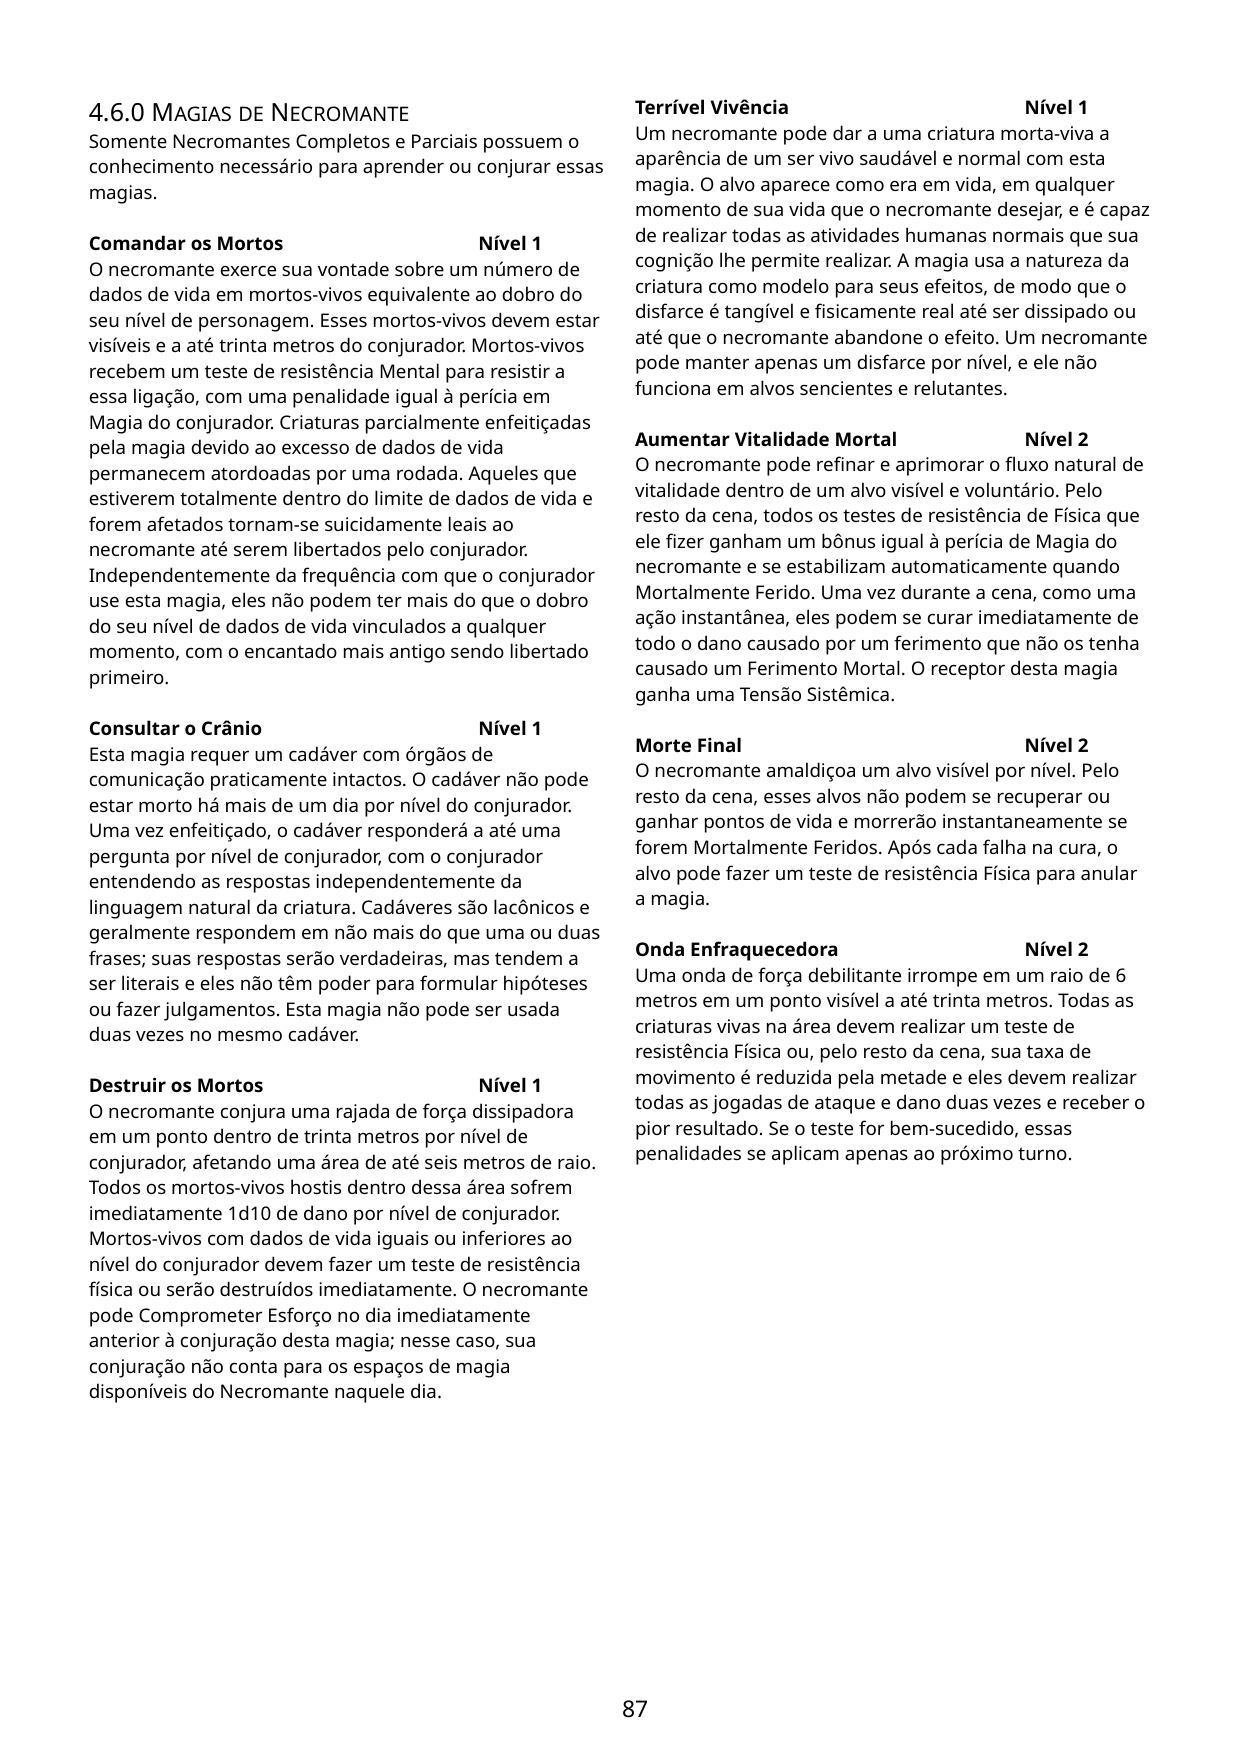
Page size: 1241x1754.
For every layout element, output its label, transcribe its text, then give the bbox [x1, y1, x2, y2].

table_cell O necromante exerce sua vontade sobre um número de dados de vida em mortos-vivos equivalente ao dobro do seu nível de personagem. Esses mortos-vivos devem estar visíveis e a até trinta metros do conjurador. Mortos-vivos recebem um teste de resistência Mental para resistir a essa ligação, com uma penalidade igual à perícia em Magia do conjurador. Criaturas parcialmente enfeitiçadas pela magia devido ao excesso de dados de vida permanecem atordoadas por uma rodada. Aqueles que estiverem totalmente dentro do limite de dados de vida e forem afetados tornam-se suicidamente leais ao necromante até serem libertados pelo conjurador. Independentemente da frequência com que o conjurador use esta magia, eles não podem ter mais do que o dobro do seu nível de dados de vida vinculados a qualquer momento, com o encantado mais antigo sendo libertado primeiro. [89, 256, 605, 690]
table_cell Uma onda de força debilitante irrompe em um raio de 6 metros em um ponto visível a até trinta metros. Todas as criaturas vivas na área devem realizar um teste de resistência Física ou, pelo resto da cena, sua taxa de movimento é reduzida pela metade e eles devem realizar todas as jogadas de ataque e dano duas vezes e receber o pior resultado. Se o teste for bem-sucedido, essas penalidades se aplicam apenas ao próximo turno. [635, 962, 1152, 1166]
table_header [1013, 732, 1024, 758]
table_header Morte Final [635, 732, 1013, 758]
table_header Consultar o Crânio [89, 715, 467, 741]
table_header [1013, 936, 1024, 962]
table_cell O necromante amaldiçoa um alvo visível por nível. Pelo resto da cena, esses alvos não podem se recuperar ou ganhar pontos de vida e morrerão instantaneamente se forem Mortalmente Feridos. Após cada falha na cura, o alvo pode fazer um teste de resistência Física para anular a magia. [635, 758, 1152, 911]
subtitle 4.6.0 Magias de Necromante [88, 94, 605, 128]
table_cell Esta magia requer um cadáver com órgãos de comunicação praticamente intactos. O cadáver não pode estar morto há mais de um dia por nível do conjurador. Uma vez enfeitiçado, o cadáver responderá a até uma pergunta por nível de conjurador, com o conjurador entendendo as respostas independentemente da linguagem natural da criatura. Cadáveres são lacônicos e geralmente respondem em não mais do que uma ou duas frases; suas respostas serão verdadeiras, mas tendem a ser literais e eles não têm poder para formular hipóteses ou fazer julgamentos. Esta magia não pode ser usada duas vezes no mesmo cadáver. [89, 741, 605, 1047]
table_header Aumentar Vitalidade Mortal [635, 426, 1013, 452]
table_header [467, 715, 478, 741]
table_header Nível 2 [1024, 426, 1152, 452]
table_header Nível 2 [1024, 732, 1152, 758]
table_header Nível 1 [478, 230, 605, 256]
table_header [467, 230, 478, 256]
table_header Nível 1 [478, 1073, 605, 1098]
table_header Nível 2 [1024, 936, 1152, 962]
table_header Comandar os Mortos [89, 230, 467, 256]
table_header Destruir os Mortos [89, 1073, 467, 1098]
table_cell O necromante conjura uma rajada de força dissipadora em um ponto dentro de trinta metros por nível de conjurador, afetando uma área de até seis metros de raio. Todos os mortos-vivos hostis dentro dessa área sofrem imediatamente 1d10 de dano por nível de conjurador. Mortos-vivos com dados de vida iguais ou inferiores ao nível do conjurador devem fazer um teste de resistência física ou serão destruídos imediatamente. O necromante pode Comprometer Esforço no dia imediatamente anterior à conjuração desta magia; nesse caso, sua conjuração não conta para os espaços de magia disponíveis do Necromante naquele dia. [89, 1098, 605, 1404]
table_header Nível 1 [1024, 94, 1152, 120]
table_header Terrível Vivência [635, 94, 1013, 120]
table_header Onda Enfraquecedora [635, 936, 1013, 962]
table_cell O necromante pode refinar e aprimorar o fluxo natural de vitalidade dentro de um alvo visível e voluntário. Pelo resto da cena, todos os testes de resistência de Física que ele fizer ganham um bônus igual à perícia de Magia do necromante e se estabilizam automaticamente quando Mortalmente Ferido. Uma vez durante a cena, como uma ação instantânea, eles podem se curar imediatamente de todo o dano causado por um ferimento que não os tenha causado um Ferimento Mortal. O receptor desta magia ganha uma Tensão Sistêmica. [635, 452, 1152, 707]
table_header [467, 1073, 478, 1098]
table_header Nível 1 [478, 715, 605, 741]
table_header [1013, 94, 1024, 120]
table_header [1013, 426, 1024, 452]
table_cell Um necromante pode dar a uma criatura morta-viva a aparência de um ser vivo saudável e normal com esta magia. O alvo aparece como era em vida, em qualquer momento de sua vida que o necromante desejar, e é capaz de realizar todas as atividades humanas normais que sua cognição lhe permite realizar. A magia usa a natureza da criatura como modelo para seus efeitos, de modo que o disfarce é tangível e fisicamente real até ser dissipado ou até que o necromante abandone o efeito. Um necromante pode manter apenas um disfarce por nível, e ele não funciona em alvos sencientes e relutantes. [635, 120, 1152, 401]
text Somente Necromantes Completos e Parciais possuem o conhecimento necessário para aprender ou conjurar essas magias. [88, 128, 605, 205]
